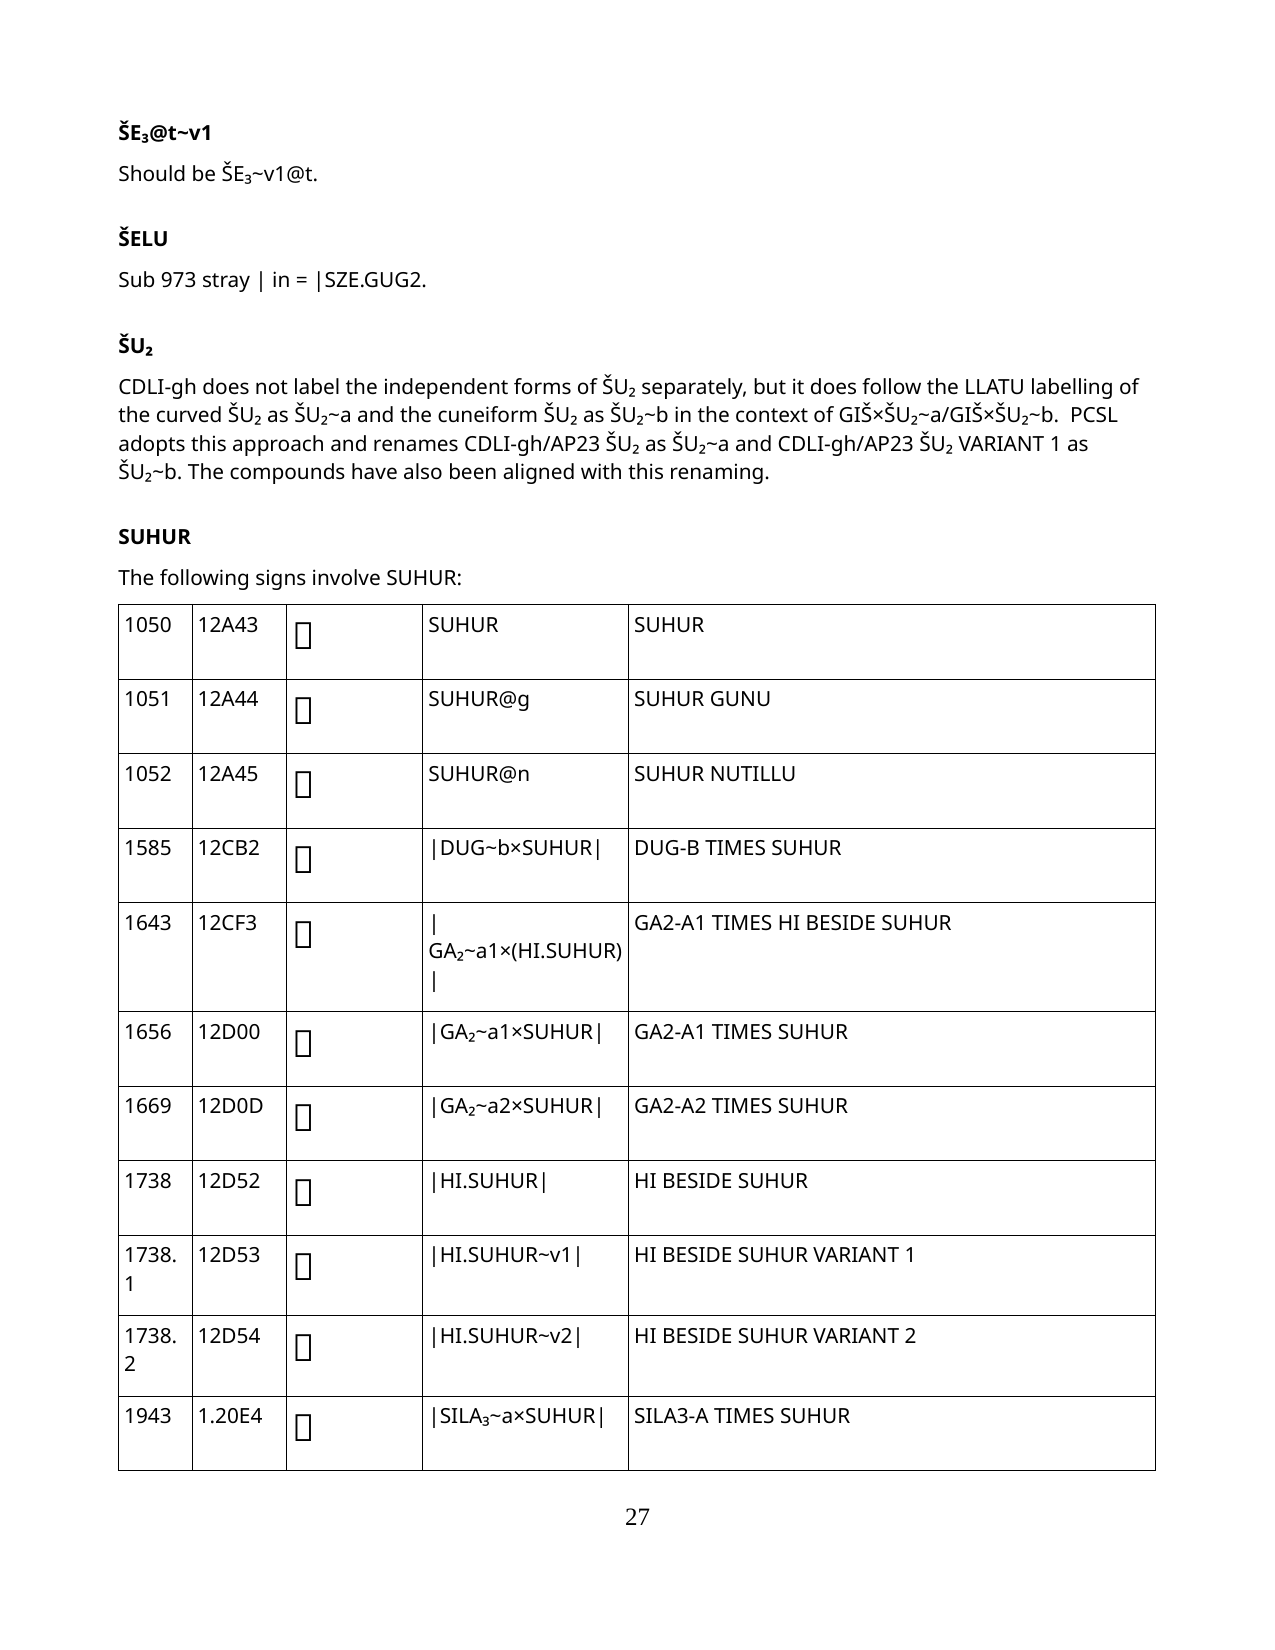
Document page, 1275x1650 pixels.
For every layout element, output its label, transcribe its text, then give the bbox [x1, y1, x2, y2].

table_cell |GA₂~a1×SUHUR| [423, 1012, 628, 1086]
table_cell GA2-A1 TIMES HI BESIDE SUHUR [629, 903, 1155, 1011]
table_cell |DUG~b×SUHUR| [423, 829, 628, 902]
table_cell 12D0D [193, 1087, 286, 1160]
table_cell 12D00 [193, 1012, 286, 1086]
table_header 12A43 [193, 605, 286, 678]
table_cell 𒸩 [287, 1397, 422, 1470]
table_cell 𒩅 [287, 754, 422, 828]
table_cell 1669 [119, 1087, 192, 1160]
table_cell 1738 [119, 1161, 192, 1235]
text Should be ŠE₃~v1@t. [118, 159, 1157, 187]
table_cell HI BESIDE SUHUR [629, 1161, 1155, 1235]
table_cell 𒴍 [287, 1087, 422, 1160]
table_cell 𒩄 [287, 680, 422, 753]
table_cell |SILA₃~a×SUHUR| [423, 1397, 628, 1470]
table_cell 12D53 [193, 1236, 286, 1315]
table_cell GA2-A1 TIMES SUHUR [629, 1012, 1155, 1086]
table_cell 12CF3 [193, 903, 286, 1011]
table_cell SUHUR GUNU [629, 680, 1155, 753]
table_cell 12A44 [193, 680, 286, 753]
text CDLI-gh does not label the independent forms of ŠU₂ separately, but it does follow the LLATU labelling of the curved ŠU₂ as ŠU₂~a and the cuneiform ŠU₂ as ŠU₂~b in the context of GIŠ×ŠU₂~a/GIŠ×ŠU₂~b. PCSL adopts this approach and renames CDLI-gh/AP23 ŠU₂ as ŠU₂~a and CDLI-gh/AP23 ŠU₂ VARIANT 1 as ŠU₂~b. The compounds have also been aligned with this renaming. [118, 372, 1157, 486]
table_cell 1943 [119, 1397, 192, 1470]
table_cell 𒳳 [287, 903, 422, 1011]
table_cell SILA3-A TIMES SUHUR [629, 1397, 1155, 1470]
subtitle ŠU₂ [118, 331, 1157, 359]
table_cell 𒲲 [287, 829, 422, 902]
table_cell 1585 [119, 829, 192, 902]
table_cell 12A45 [193, 754, 286, 828]
table_cell 1.20E4 [193, 1397, 286, 1470]
subtitle SUHUR [118, 522, 1157, 551]
table_cell |GA₂~a1×(HI.SUHUR)| [423, 903, 628, 1011]
table_cell |HI.SUHUR| [423, 1161, 628, 1235]
table_cell 12D52 [193, 1161, 286, 1235]
table_cell SUHUR NUTILLU [629, 754, 1155, 828]
table_header SUHUR [423, 605, 628, 678]
table_cell HI BESIDE SUHUR VARIANT 1 [629, 1236, 1155, 1315]
table_cell 1656 [119, 1012, 192, 1086]
text Sub 973 stray | in = |SZE.GUG2. [118, 265, 1157, 294]
table_cell 1643 [119, 903, 192, 1011]
table_cell 12D54 [193, 1316, 286, 1396]
table_header 𒩃 [287, 605, 422, 678]
table_cell DUG-B TIMES SUHUR [629, 829, 1155, 902]
table_cell 1738.1 [119, 1236, 192, 1315]
table_cell SUHUR@n [423, 754, 628, 828]
table_cell 𒵒 [287, 1161, 422, 1235]
table_cell |HI.SUHUR~v1| [423, 1236, 628, 1315]
text The following signs involve SUHUR: [118, 563, 1157, 592]
table_cell GA2-A2 TIMES SUHUR [629, 1087, 1155, 1160]
table_cell 1052 [119, 754, 192, 828]
table_cell 12CB2 [193, 829, 286, 902]
table_cell SUHUR@g [423, 680, 628, 753]
table_cell |HI.SUHUR~v2| [423, 1316, 628, 1396]
table_cell HI BESIDE SUHUR VARIANT 2 [629, 1316, 1155, 1396]
table_cell 1051 [119, 680, 192, 753]
table_header SUHUR [629, 605, 1155, 678]
table_header 1050 [119, 605, 192, 678]
subtitle ŠELU [118, 224, 1157, 253]
table_cell 1738.2 [119, 1316, 192, 1396]
table_cell 𒴀 [287, 1012, 422, 1086]
table_cell |GA₂~a2×SUHUR| [423, 1087, 628, 1160]
table_cell 𒵔 [287, 1316, 422, 1396]
table_cell 𒵓 [287, 1236, 422, 1315]
subtitle ŠE₃@t~v1 [118, 118, 1157, 147]
